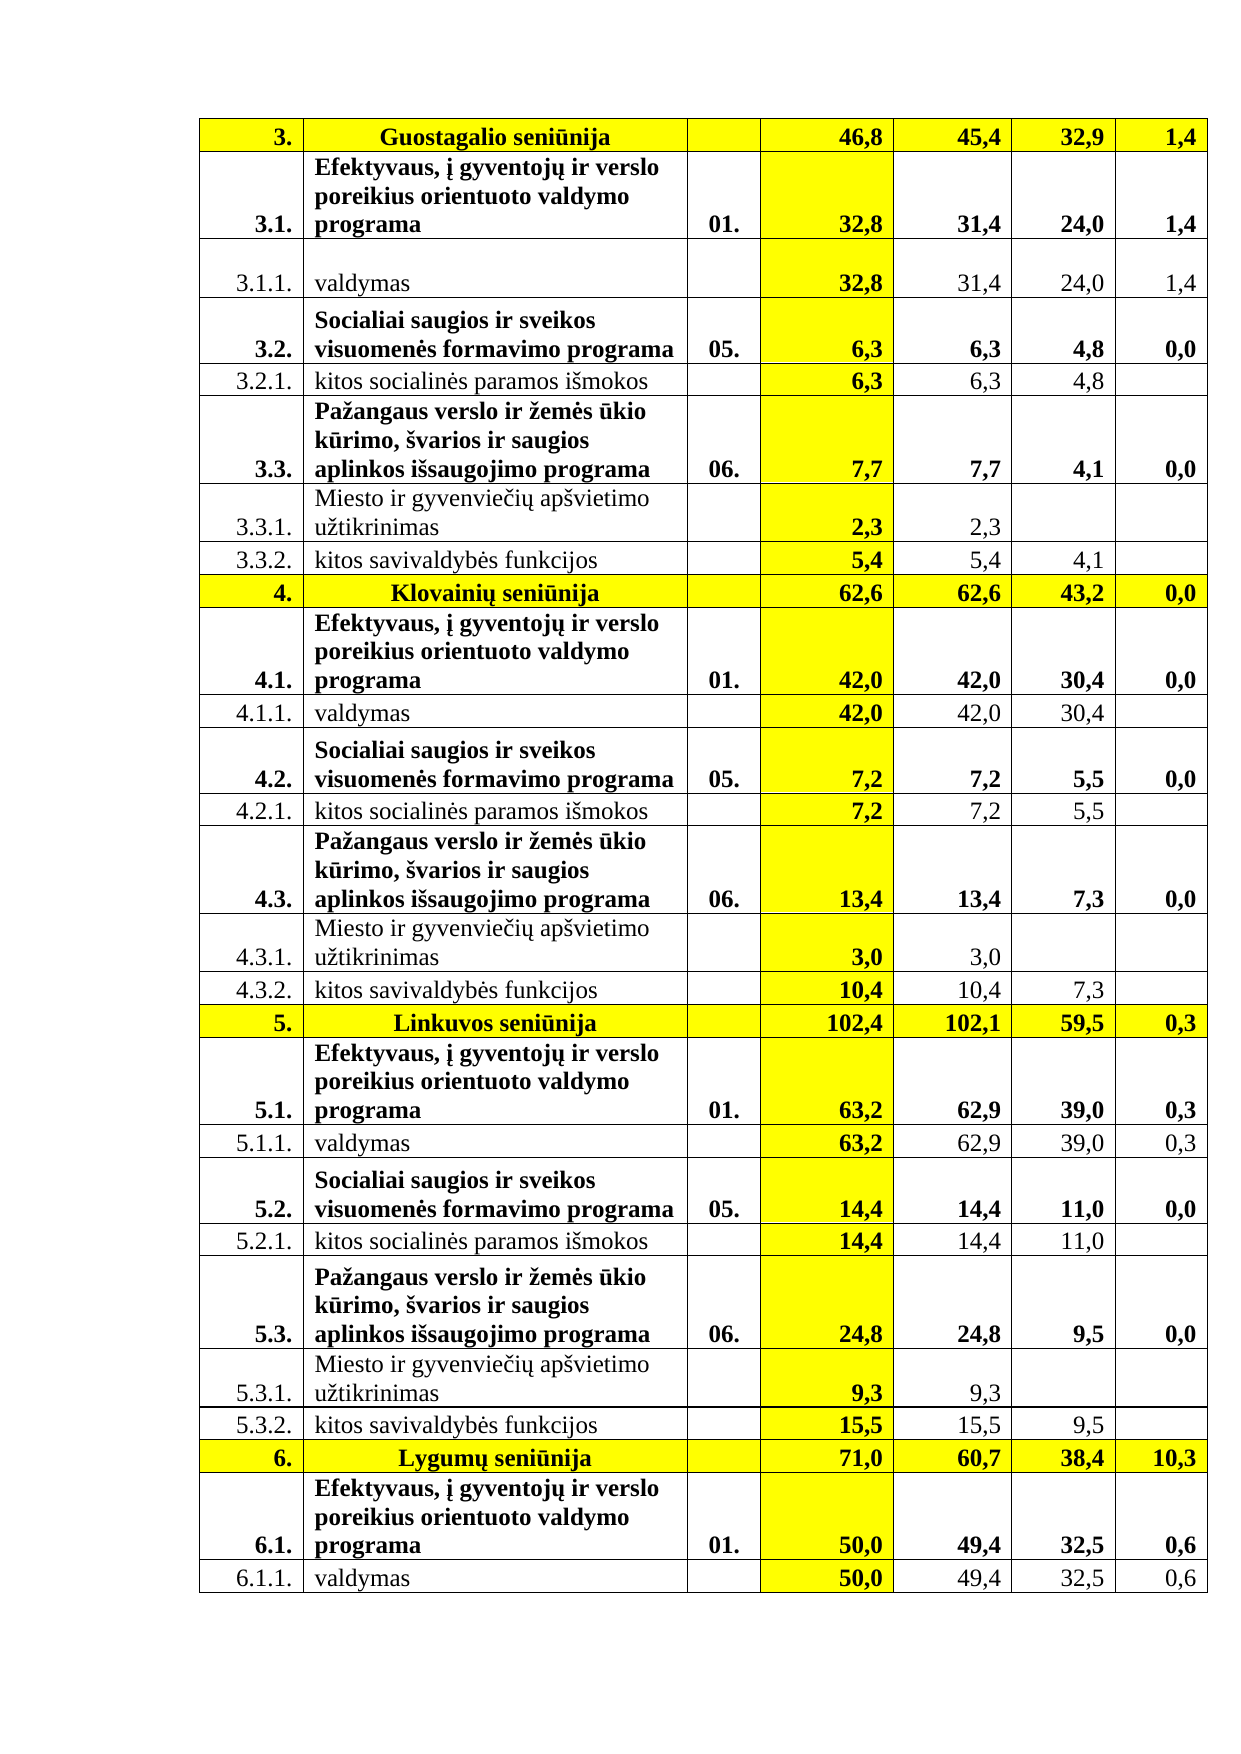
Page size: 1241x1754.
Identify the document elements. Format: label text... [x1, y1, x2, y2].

table_cell 0,0 [1116, 298, 1207, 362]
table_cell [188, 363, 199, 395]
table_cell Pažangaus verslo ir žemės ūkio kūrimo, švarios ir saugios aplinkos išsaugojimo programa [304, 396, 687, 482]
table_cell 4. [200, 575, 303, 607]
table_cell 62,9 [894, 1038, 1011, 1124]
table_cell [1208, 825, 1224, 912]
table_cell 0,0 [1116, 608, 1207, 694]
table_cell 6. [200, 1440, 303, 1472]
table_cell [688, 1005, 760, 1037]
table_cell [188, 1223, 199, 1255]
table_cell [1224, 913, 1240, 971]
table_cell [688, 484, 760, 541]
table_cell 4,1 [1012, 542, 1115, 574]
table_cell 7,2 [894, 794, 1011, 825]
table_cell [1208, 1406, 1224, 1439]
table_cell 0,3 [1116, 1038, 1207, 1124]
table_cell 01. [688, 1038, 760, 1124]
table_cell 24,0 [1012, 239, 1115, 297]
table_cell [1224, 363, 1240, 395]
table_cell [1224, 1472, 1240, 1559]
table_cell [1012, 1349, 1115, 1406]
table_cell 24,8 [761, 1256, 893, 1348]
table_cell [1224, 541, 1240, 574]
table_cell 7,7 [894, 396, 1011, 482]
table_cell 3. [200, 119, 303, 151]
table_cell [1224, 694, 1240, 727]
table_cell 5.1. [200, 1038, 303, 1124]
table_cell [688, 1349, 760, 1406]
table_cell 45,4 [894, 119, 1011, 151]
table_cell 5,4 [894, 542, 1011, 574]
table_cell Miesto ir gyvenviečių apšvietimo užtikrinimas [304, 484, 687, 541]
table_cell 0,3 [1116, 1125, 1207, 1157]
table_cell [1208, 1348, 1224, 1406]
table_cell 49,4 [894, 1560, 1011, 1592]
table_cell 62,6 [761, 575, 893, 607]
table_cell [1224, 1559, 1240, 1592]
table_cell [1116, 1224, 1207, 1255]
table_cell 11,0 [1012, 1158, 1115, 1222]
table_cell 9,5 [1012, 1256, 1115, 1348]
table_cell [1224, 297, 1240, 362]
table_cell [1208, 574, 1224, 607]
table_cell 49,4 [894, 1473, 1011, 1559]
table_cell 4.2.1. [200, 794, 303, 825]
table_cell 4.1.1. [200, 695, 303, 727]
table_cell 14,4 [894, 1158, 1011, 1222]
table_cell 6,3 [894, 364, 1011, 395]
table_cell [188, 118, 199, 151]
table_cell [1208, 1223, 1224, 1255]
table_cell 3.2.1. [200, 364, 303, 395]
table_cell Efektyvaus, į gyventojų ir verslo poreikius orientuoto valdymo programa [304, 1038, 687, 1124]
table_cell [1116, 1349, 1207, 1406]
table_cell kitos savivaldybės funkcijos [304, 1408, 687, 1439]
table_cell 6,3 [761, 298, 893, 362]
table_cell 4,8 [1012, 364, 1115, 395]
table_cell 31,4 [894, 239, 1011, 297]
table_cell [1224, 574, 1240, 607]
table_cell Klovainių seniūnija [304, 575, 687, 607]
table_cell [1224, 607, 1240, 694]
table_cell kitos socialinės paramos išmokos [304, 364, 687, 395]
table_cell [1012, 914, 1115, 971]
table_cell [688, 1224, 760, 1255]
table_cell [188, 483, 199, 541]
table_cell 13,4 [894, 826, 1011, 912]
table_cell 15,5 [894, 1408, 1011, 1439]
table_cell 32,8 [761, 239, 893, 297]
table_cell 4.1. [200, 608, 303, 694]
table_cell 42,0 [894, 608, 1011, 694]
table_cell Efektyvaus, į gyventojų ir verslo poreikius orientuoto valdymo programa [304, 152, 687, 238]
table_cell [1208, 793, 1224, 825]
table_cell kitos savivaldybės funkcijos [304, 542, 687, 574]
table_cell [188, 607, 199, 694]
table_cell [1116, 542, 1207, 574]
table_cell Miesto ir gyvenviečių apšvietimo užtikrinimas [304, 1349, 687, 1406]
table_cell 32,5 [1012, 1473, 1115, 1559]
table_cell 62,9 [894, 1125, 1011, 1157]
table_cell 102,4 [761, 1005, 893, 1037]
table_cell 63,2 [761, 1038, 893, 1124]
table_cell [1208, 118, 1224, 151]
table_cell 05. [688, 298, 760, 362]
table_cell 5,5 [1012, 728, 1115, 792]
table_cell 7,2 [761, 794, 893, 825]
table_cell [688, 914, 760, 971]
table_cell 4.2. [200, 728, 303, 792]
table_cell 32,9 [1012, 119, 1115, 151]
table_cell 50,0 [761, 1473, 893, 1559]
table_cell [688, 239, 760, 297]
table_cell 5.2. [200, 1158, 303, 1222]
table_cell 0,0 [1116, 1158, 1207, 1222]
table_cell [1224, 118, 1240, 151]
table_cell [1116, 1408, 1207, 1439]
table_cell 2,3 [894, 484, 1011, 541]
table_cell 6,3 [894, 298, 1011, 362]
table_cell [188, 1472, 199, 1559]
table_cell 14,4 [761, 1224, 893, 1255]
table_cell [1208, 151, 1224, 238]
table_cell [188, 297, 199, 362]
table_cell 7,3 [1012, 972, 1115, 1004]
table_cell kitos socialinės paramos išmokos [304, 1224, 687, 1255]
table_cell [1224, 971, 1240, 1004]
table_cell 71,0 [761, 1440, 893, 1472]
table_cell [1224, 825, 1240, 912]
table_cell [1208, 1157, 1224, 1222]
table_cell [1208, 607, 1224, 694]
table_cell 5,5 [1012, 794, 1115, 825]
table_cell 05. [688, 728, 760, 792]
table_cell 30,4 [1012, 695, 1115, 727]
table_cell [1224, 1124, 1240, 1157]
table_cell 06. [688, 396, 760, 482]
table_cell 3,0 [761, 914, 893, 971]
table_cell [1208, 395, 1224, 482]
table_cell [688, 364, 760, 395]
table_cell [1224, 1004, 1240, 1037]
table_cell 1,4 [1116, 119, 1207, 151]
table_cell [1116, 914, 1207, 971]
table_cell 14,4 [761, 1158, 893, 1222]
table_cell [688, 972, 760, 1004]
table_cell [1116, 695, 1207, 727]
table_cell 13,4 [761, 826, 893, 912]
table_cell 7,2 [761, 728, 893, 792]
table_cell [188, 1157, 199, 1222]
table_cell 5,4 [761, 542, 893, 574]
table_cell [1224, 483, 1240, 541]
table_cell 59,5 [1012, 1005, 1115, 1037]
table_cell 38,4 [1012, 1440, 1115, 1472]
table_cell [1208, 483, 1224, 541]
table_cell 01. [688, 1473, 760, 1559]
table_cell 4.3.1. [200, 914, 303, 971]
table_cell 43,2 [1012, 575, 1115, 607]
table_cell [188, 1559, 199, 1592]
table_cell Socialiai saugios ir sveikos visuomenės formavimo programa [304, 1158, 687, 1222]
table_cell [1224, 1157, 1240, 1222]
table_cell 3.2. [200, 298, 303, 362]
table_cell [1116, 972, 1207, 1004]
table_cell 11,0 [1012, 1224, 1115, 1255]
table_cell 10,4 [894, 972, 1011, 1004]
table_cell [688, 1408, 760, 1439]
table_cell [1208, 727, 1224, 792]
table_cell 3.3.1. [200, 484, 303, 541]
table_cell [188, 1348, 199, 1406]
table_cell Lygumų seniūnija [304, 1440, 687, 1472]
table_cell 46,8 [761, 119, 893, 151]
table_cell 3.1.1. [200, 239, 303, 297]
table_cell [688, 1440, 760, 1472]
table_cell Socialiai saugios ir sveikos visuomenės formavimo programa [304, 728, 687, 792]
table_cell Guostagalio seniūnija [304, 119, 687, 151]
table_cell 60,7 [894, 1440, 1011, 1472]
table_cell 5.3.1. [200, 1349, 303, 1406]
table_cell Pažangaus verslo ir žemės ūkio kūrimo, švarios ir saugios aplinkos išsaugojimo programa [304, 826, 687, 912]
table_cell 24,0 [1012, 152, 1115, 238]
table_cell [1224, 1223, 1240, 1255]
table_cell [1224, 1037, 1240, 1124]
table_cell [1208, 541, 1224, 574]
table_cell 0,0 [1116, 575, 1207, 607]
table_cell 42,0 [761, 608, 893, 694]
table_cell 14,4 [894, 1224, 1011, 1255]
table_cell 15,5 [761, 1408, 893, 1439]
table_cell 0,6 [1116, 1560, 1207, 1592]
table_cell [1224, 151, 1240, 238]
table_cell [1208, 1124, 1224, 1157]
table_cell [1224, 395, 1240, 482]
table_cell [188, 1004, 199, 1037]
table_cell 102,1 [894, 1005, 1011, 1037]
table_cell [188, 1255, 199, 1348]
table_cell [188, 395, 199, 482]
table_cell [1208, 1037, 1224, 1124]
table_cell 0,3 [1116, 1005, 1207, 1037]
table_cell [1208, 913, 1224, 971]
table_cell 4.3.2. [200, 972, 303, 1004]
table_cell 0,6 [1116, 1473, 1207, 1559]
table_cell [188, 913, 199, 971]
table_cell [688, 119, 760, 151]
table_cell kitos savivaldybės funkcijos [304, 972, 687, 1004]
table_cell [1224, 1439, 1240, 1472]
table_cell Socialiai saugios ir sveikos visuomenės formavimo programa [304, 298, 687, 362]
table_cell [188, 1124, 199, 1157]
table_cell 3.1. [200, 152, 303, 238]
table_cell Efektyvaus, į gyventojų ir verslo poreikius orientuoto valdymo programa [304, 608, 687, 694]
table_cell 7,7 [761, 396, 893, 482]
table_cell 4,1 [1012, 396, 1115, 482]
table_cell 3,0 [894, 914, 1011, 971]
table_cell [1208, 1439, 1224, 1472]
table_cell 62,6 [894, 575, 1011, 607]
table_cell [688, 794, 760, 825]
table_cell [1208, 1255, 1224, 1348]
table_cell [1208, 1004, 1224, 1037]
table_cell [1012, 484, 1115, 541]
table_cell 2,3 [761, 484, 893, 541]
table_cell 50,0 [761, 1560, 893, 1592]
table_cell [1208, 1472, 1224, 1559]
table_cell 5.3.2. [200, 1408, 303, 1439]
table_cell 10,4 [761, 972, 893, 1004]
table_cell 10,3 [1116, 1440, 1207, 1472]
table_cell 01. [688, 608, 760, 694]
table_cell valdymas [304, 1560, 687, 1592]
table_cell 0,0 [1116, 728, 1207, 792]
table_cell Linkuvos seniūnija [304, 1005, 687, 1037]
table_cell 4,8 [1012, 298, 1115, 362]
table_cell [188, 1406, 199, 1439]
table_cell 6.1.1. [200, 1560, 303, 1592]
table_cell [688, 1560, 760, 1592]
table_cell 4.3. [200, 826, 303, 912]
table_cell [1116, 484, 1207, 541]
table_cell 39,0 [1012, 1038, 1115, 1124]
table_cell valdymas [304, 695, 687, 727]
table_cell 5.3. [200, 1256, 303, 1348]
table_cell [1208, 363, 1224, 395]
table_cell 9,3 [761, 1349, 893, 1406]
table_cell 1,4 [1116, 152, 1207, 238]
table_cell [188, 574, 199, 607]
table_cell [1208, 238, 1224, 297]
table_cell 32,5 [1012, 1560, 1115, 1592]
table_cell [1116, 364, 1207, 395]
table_cell Efektyvaus, į gyventojų ir verslo poreikius orientuoto valdymo programa [304, 1473, 687, 1559]
table_cell [688, 542, 760, 574]
table_cell 42,0 [761, 695, 893, 727]
table_cell Pažangaus verslo ir žemės ūkio kūrimo, švarios ir saugios aplinkos išsaugojimo programa [304, 1256, 687, 1348]
table_cell [688, 1125, 760, 1157]
table_cell [688, 575, 760, 607]
table_cell 3.3.2. [200, 542, 303, 574]
table_cell 6.1. [200, 1473, 303, 1559]
table_cell 7,3 [1012, 826, 1115, 912]
table_cell 9,3 [894, 1349, 1011, 1406]
table_cell 42,0 [894, 695, 1011, 727]
table_cell [1224, 1406, 1240, 1439]
table_cell [688, 695, 760, 727]
table_cell 24,8 [894, 1256, 1011, 1348]
table_cell 5.2.1. [200, 1224, 303, 1255]
table_cell [188, 1037, 199, 1124]
table_cell [188, 151, 199, 238]
table_cell 01. [688, 152, 760, 238]
table_cell 7,2 [894, 728, 1011, 792]
table_cell 06. [688, 1256, 760, 1348]
table_cell [188, 694, 199, 727]
table_cell 30,4 [1012, 608, 1115, 694]
table_cell [188, 825, 199, 912]
table_cell [188, 793, 199, 825]
table_cell [1224, 793, 1240, 825]
table_cell [1224, 1255, 1240, 1348]
table_cell [188, 727, 199, 792]
table_cell Miesto ir gyvenviečių apšvietimo užtikrinimas [304, 914, 687, 971]
table_cell 0,0 [1116, 1256, 1207, 1348]
table_cell 3.3. [200, 396, 303, 482]
table_cell [1224, 238, 1240, 297]
table_cell 9,5 [1012, 1408, 1115, 1439]
table_cell 5.1.1. [200, 1125, 303, 1157]
table_cell [1208, 971, 1224, 1004]
table_cell 0,0 [1116, 826, 1207, 912]
table_cell 32,8 [761, 152, 893, 238]
table_cell 6,3 [761, 364, 893, 395]
table_cell [1116, 794, 1207, 825]
table_cell valdymas [304, 239, 687, 297]
table_cell [188, 971, 199, 1004]
table_cell 63,2 [761, 1125, 893, 1157]
table_cell 05. [688, 1158, 760, 1222]
table_cell [1224, 1348, 1240, 1406]
table_cell [188, 238, 199, 297]
table_cell valdymas [304, 1125, 687, 1157]
table_cell 39,0 [1012, 1125, 1115, 1157]
table_cell [188, 1439, 199, 1472]
table_cell 31,4 [894, 152, 1011, 238]
table_cell [188, 541, 199, 574]
table_cell kitos socialinės paramos išmokos [304, 794, 687, 825]
table_cell [1208, 297, 1224, 362]
table_cell 1,4 [1116, 239, 1207, 297]
table_cell 5. [200, 1005, 303, 1037]
table_cell [1224, 727, 1240, 792]
table_cell [1208, 1559, 1224, 1592]
table_cell 0,0 [1116, 396, 1207, 482]
table_cell 06. [688, 826, 760, 912]
table_cell [1208, 694, 1224, 727]
